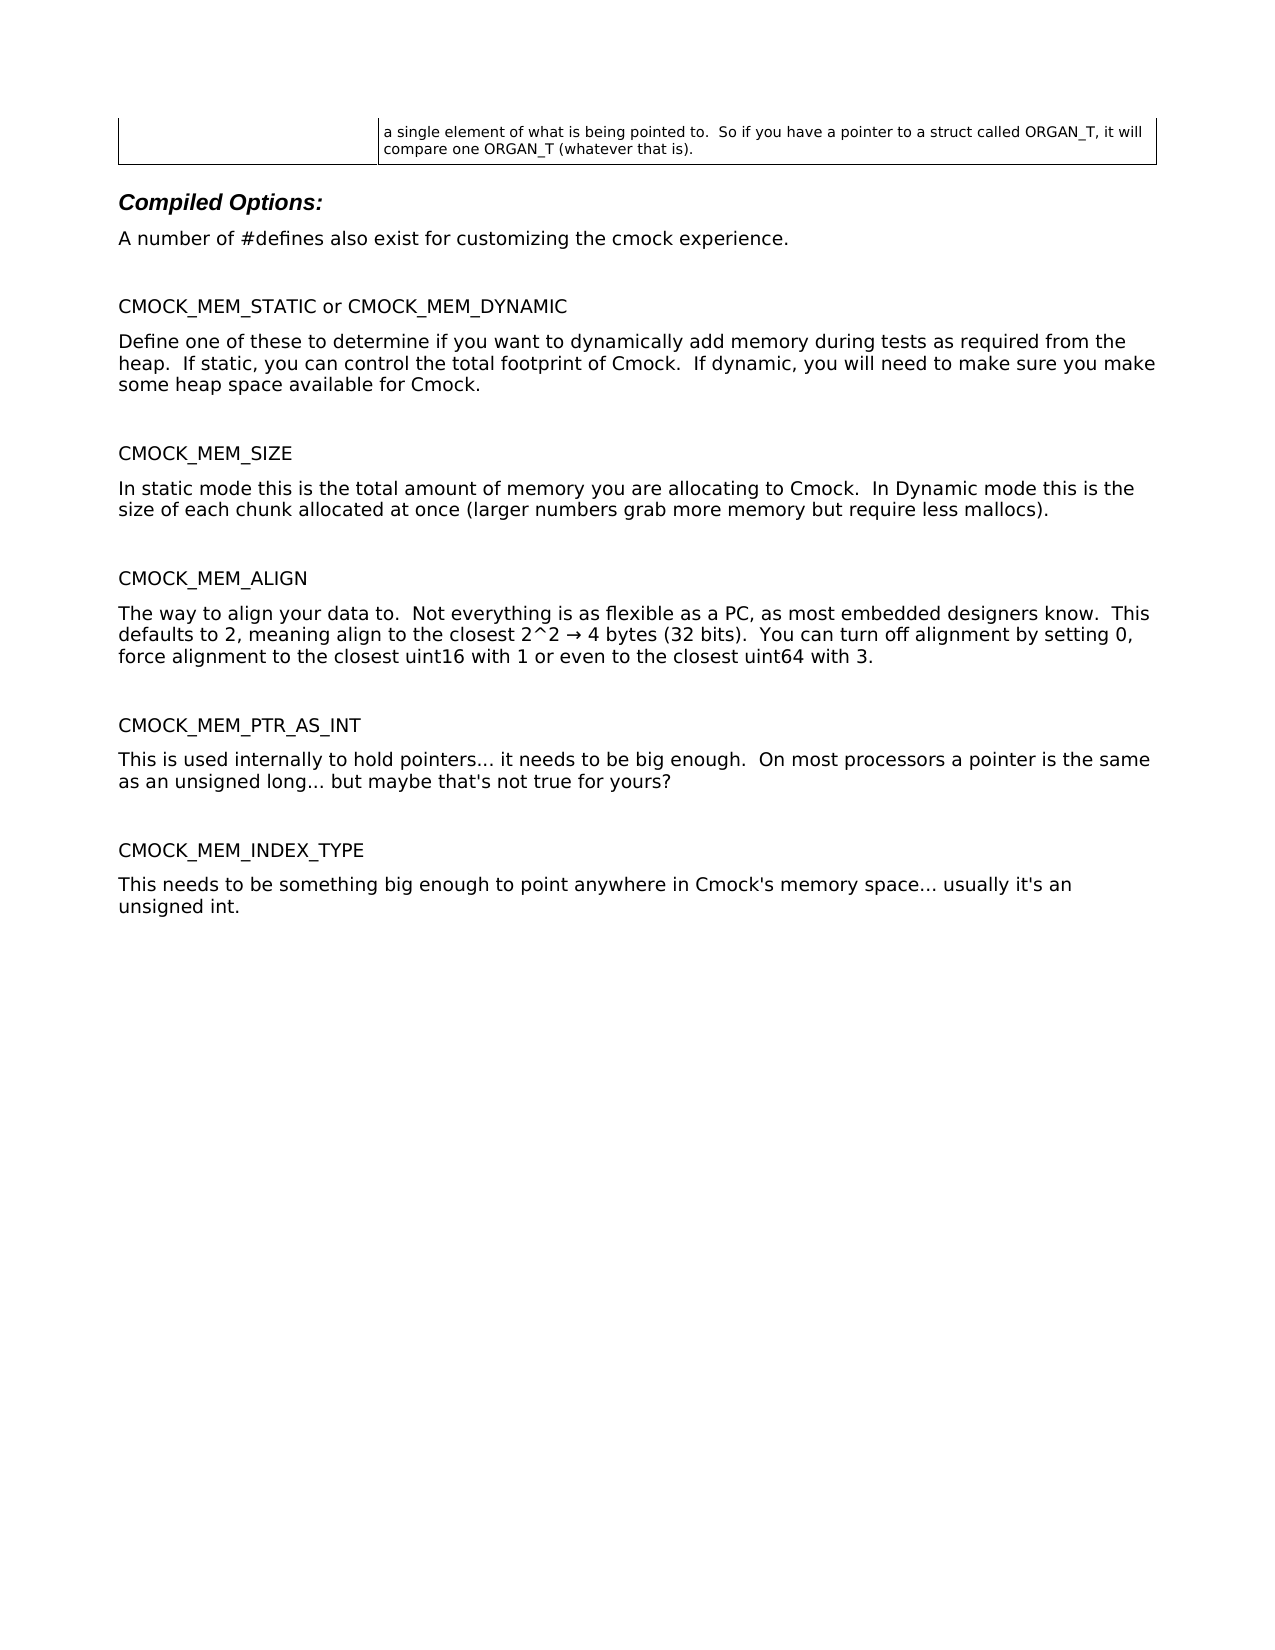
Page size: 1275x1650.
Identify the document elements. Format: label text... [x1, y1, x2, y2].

text A number of #defines also exist for customizing the cmock experience. [118, 227, 1157, 249]
text Define one of these to determine if you want to dynamically add memory during tests as required from the heap. If static, you can control the total footprint of Cmock. If dynamic, you will need to make sure you make some heap space available for Cmock. [118, 331, 1157, 396]
table_cell a single element of what is being pointed to. So if you have a pointer to a struct called ORGAN_T, it will compare one ORGAN_T (whatever that is). [379, 118, 1156, 164]
subtitle Compiled Options: [118, 189, 1157, 215]
text CMOCK_MEM_PTR_AS_INT [118, 715, 1157, 737]
table_cell [119, 118, 377, 164]
text CMOCK_MEM_STATIC or CMOCK_MEM_DYNAMIC [118, 296, 1157, 318]
text CMOCK_MEM_INDEX_TYPE [118, 840, 1157, 862]
text CMOCK_MEM_SIZE [118, 443, 1157, 465]
text This is used internally to hold pointers... it needs to be big enough. On most processors a pointer is the same as an unsigned long... but maybe that's not true for yours? [118, 749, 1157, 793]
text In static mode this is the total amount of memory you are allocating to Cmock. In Dynamic mode this is the size of each chunk allocated at once (larger numbers grab more memory but require less mallocs). [118, 477, 1157, 521]
text CMOCK_MEM_ALIGN [118, 568, 1157, 590]
text This needs to be something big enough to point anywhere in Cmock's memory space... usually it's an unsigned int. [118, 874, 1157, 918]
text The way to align your data to. Not everything is as flexible as a PC, as most embedded designers know. This defaults to 2, meaning align to the closest 2^2 → 4 bytes (32 bits). You can turn off alignment by setting 0, force alignment to the closest uint16 with 1 or even to the closest uint64 with 3. [118, 602, 1157, 668]
